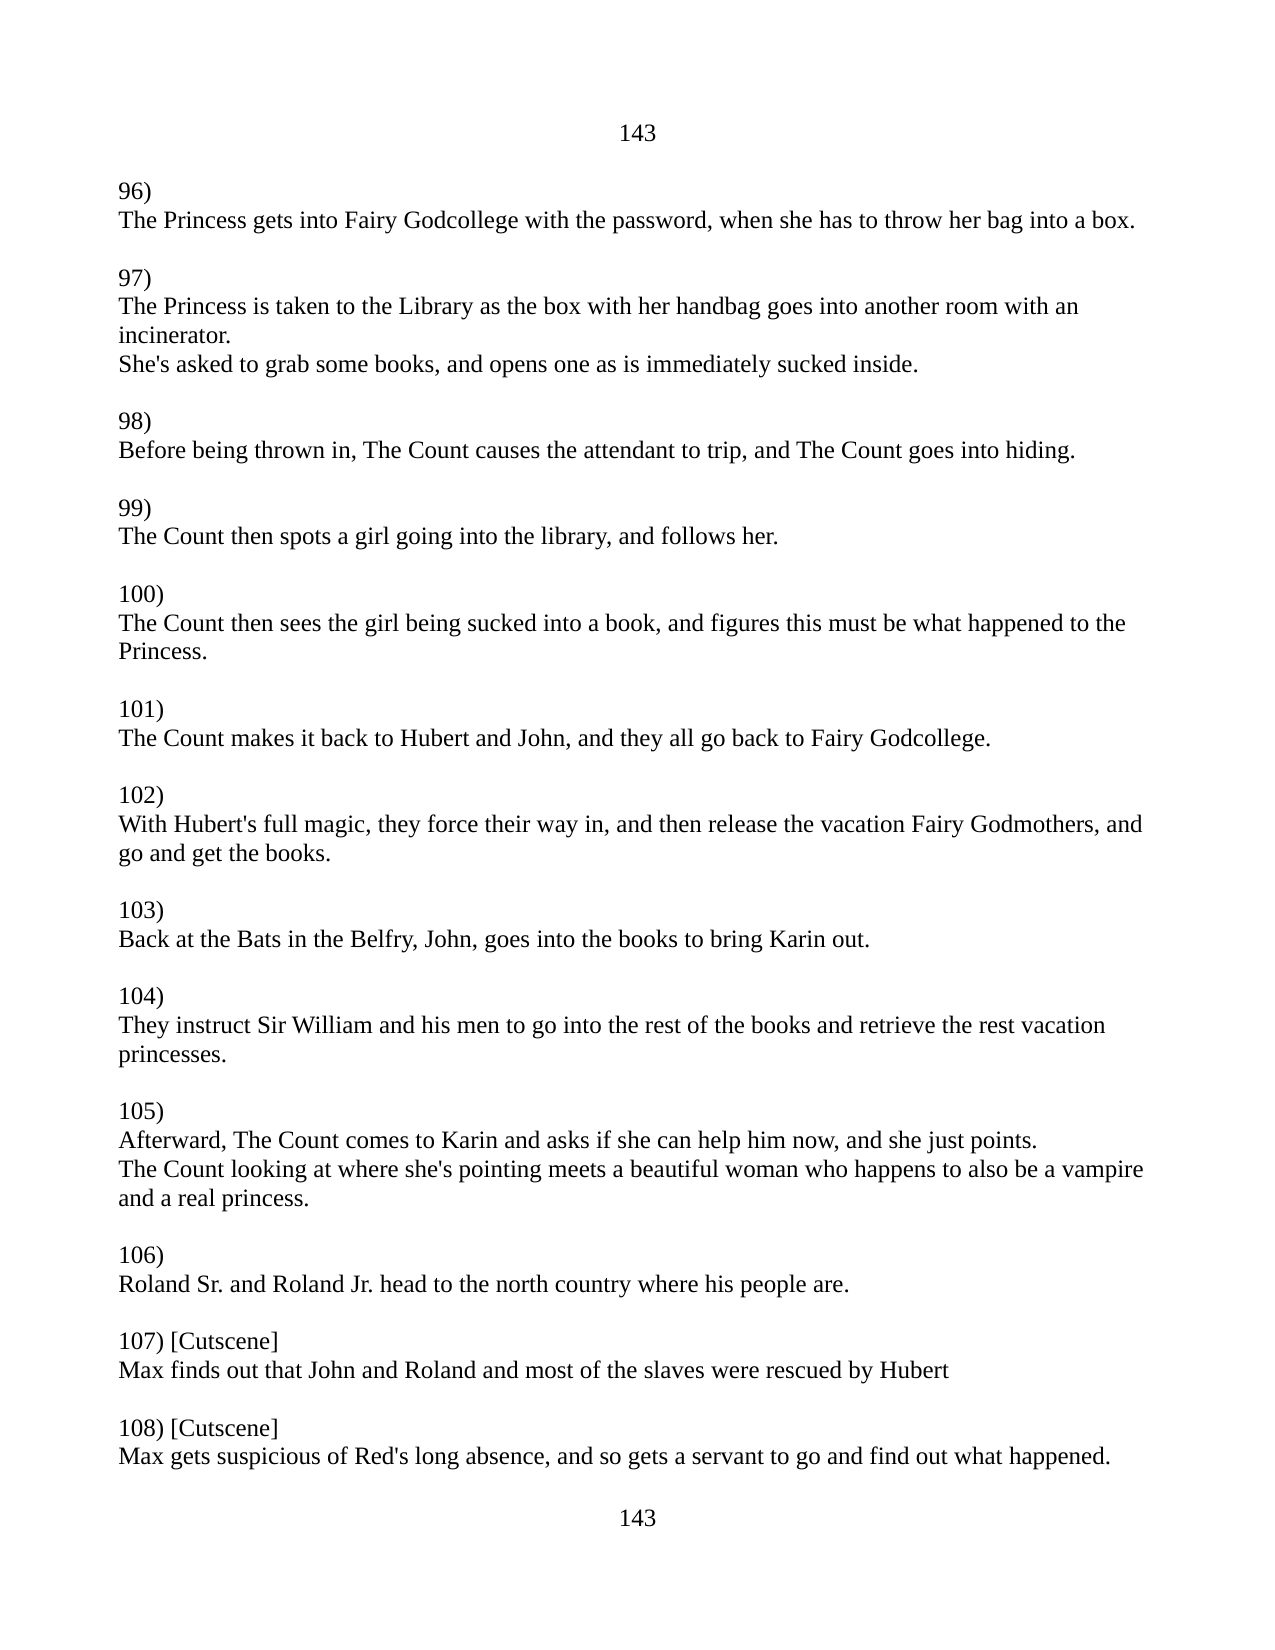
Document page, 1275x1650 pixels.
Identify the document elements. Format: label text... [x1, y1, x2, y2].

text 104) [118, 981, 1157, 1010]
text Max finds out that John and Roland and most of the slaves were rescued by Hubert [118, 1355, 1157, 1384]
text With Hubert's full magic, they force their way in, and then release the vacation Fairy Godmothers, and go and get the books. [118, 809, 1157, 866]
text Before being thrown in, The Count causes the attendant to trip, and The Count goes into hiding. [118, 435, 1157, 464]
text 103) [118, 895, 1157, 924]
text 99) [118, 493, 1157, 521]
text The Count makes it back to Hubert and John, and they all go back to Fairy Godcollege. [118, 723, 1157, 751]
text The Princess gets into Fairy Godcollege with the password, when she has to throw her bag into a box. [118, 205, 1157, 234]
text 102) [118, 780, 1157, 809]
text The Count looking at where she's pointing meets a beautiful woman who happens to also be a vampire and a real princess. [118, 1154, 1157, 1211]
text 96) [118, 176, 1157, 205]
text Roland Sr. and Roland Jr. head to the north country where his people are. [118, 1269, 1157, 1298]
text Afterward, The Count comes to Karin and asks if she can help him now, and she just points. [118, 1125, 1157, 1154]
text 105) [118, 1096, 1157, 1125]
text 106) [118, 1240, 1157, 1269]
text 101) [118, 694, 1157, 723]
text The Count then sees the girl being sucked into a book, and figures this must be what happened to the Princess. [118, 608, 1157, 665]
text Max gets suspicious of Red's long absence, and so gets a servant to go and find out what happened. [118, 1441, 1157, 1470]
text The Count then spots a girl going into the library, and follows her. [118, 521, 1157, 550]
text 100) [118, 579, 1157, 608]
text 98) [118, 406, 1157, 435]
text The Princess is taken to the Library as the box with her handbag goes into another room with an incinerator. [118, 291, 1157, 349]
text 107) [Cutscene] [118, 1326, 1157, 1355]
text Back at the Bats in the Belfry, John, goes into the books to bring Karin out. [118, 924, 1157, 953]
text 97) [118, 263, 1157, 291]
text 108) [Cutscene] [118, 1413, 1157, 1441]
text They instruct Sir William and his men to go into the rest of the books and retrieve the rest vacation princesses. [118, 1010, 1157, 1068]
text She's asked to grab some books, and opens one as is immediately sucked inside. [118, 349, 1157, 378]
